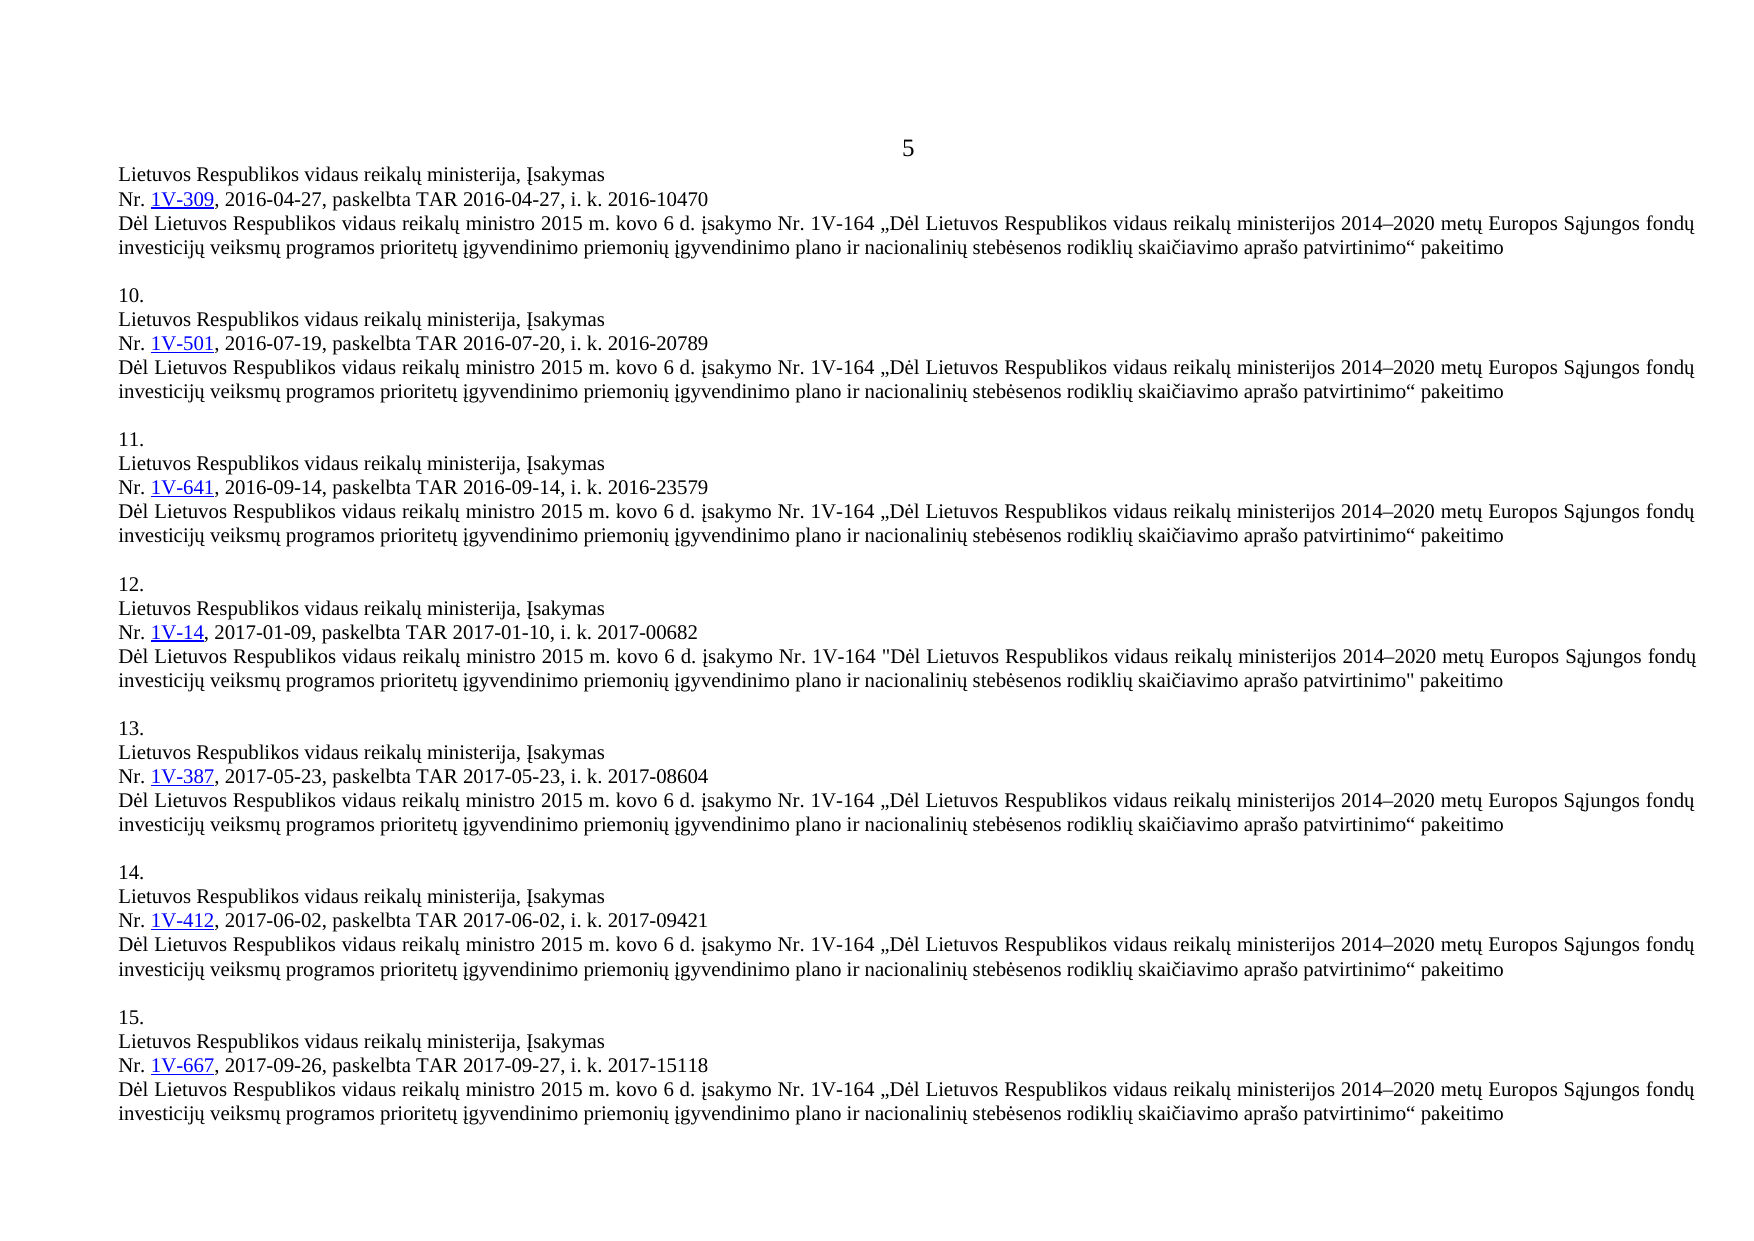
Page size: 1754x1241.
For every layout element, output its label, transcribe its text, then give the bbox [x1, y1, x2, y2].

text Lietuvos Respublikos vidaus reikalų ministerija, Įsakymas [118, 740, 1698, 764]
text 14. [118, 860, 1698, 884]
text Dėl Lietuvos Respublikos vidaus reikalų ministro 2015 m. kovo 6 d. įsakymo Nr. 1V-164 „Dėl Lietuvos Respublikos vidaus reikalų ministerijos 2014–2020 metų Europos Sąjungos fondų investicijų veiksmų programos prioritetų įgyvendinimo priemonių įgyvendinimo plano ir nacionalinių stebėsenos rodiklių skaičiavimo aprašo patvirtinimo“ pakeitimo [118, 499, 1698, 547]
text Dėl Lietuvos Respublikos vidaus reikalų ministro 2015 m. kovo 6 d. įsakymo Nr. 1V-164 „Dėl Lietuvos Respublikos vidaus reikalų ministerijos 2014–2020 metų Europos Sąjungos fondų investicijų veiksmų programos prioritetų įgyvendinimo priemonių įgyvendinimo plano ir nacionalinių stebėsenos rodiklių skaičiavimo aprašo patvirtinimo“ pakeitimo [118, 932, 1698, 981]
text Nr. 1V-309, 2016-04-27, paskelbta TAR 2016-04-27, i. k. 2016-10470 [118, 186, 1698, 211]
text Nr. 1V-387, 2017-05-23, paskelbta TAR 2017-05-23, i. k. 2017-08604 [118, 764, 1698, 788]
text Lietuvos Respublikos vidaus reikalų ministerija, Įsakymas [118, 162, 1698, 186]
text 12. [118, 571, 1698, 596]
text Dėl Lietuvos Respublikos vidaus reikalų ministro 2015 m. kovo 6 d. įsakymo Nr. 1V-164 "Dėl Lietuvos Respublikos vidaus reikalų ministerijos 2014–2020 metų Europos Sąjungos fondų investicijų veiksmų programos prioritetų įgyvendinimo priemonių įgyvendinimo plano ir nacionalinių stebėsenos rodiklių skaičiavimo aprašo patvirtinimo" pakeitimo [118, 644, 1698, 692]
text Dėl Lietuvos Respublikos vidaus reikalų ministro 2015 m. kovo 6 d. įsakymo Nr. 1V-164 „Dėl Lietuvos Respublikos vidaus reikalų ministerijos 2014–2020 metų Europos Sąjungos fondų investicijų veiksmų programos prioritetų įgyvendinimo priemonių įgyvendinimo plano ir nacionalinių stebėsenos rodiklių skaičiavimo aprašo patvirtinimo“ pakeitimo [118, 211, 1698, 259]
text 15. [118, 1004, 1698, 1029]
text Nr. 1V-641, 2016-09-14, paskelbta TAR 2016-09-14, i. k. 2016-23579 [118, 475, 1698, 499]
text Nr. 1V-412, 2017-06-02, paskelbta TAR 2017-06-02, i. k. 2017-09421 [118, 908, 1698, 932]
text Lietuvos Respublikos vidaus reikalų ministerija, Įsakymas [118, 596, 1698, 619]
text Nr. 1V-501, 2016-07-19, paskelbta TAR 2016-07-20, i. k. 2016-20789 [118, 331, 1698, 355]
text Nr. 1V-14, 2017-01-09, paskelbta TAR 2017-01-10, i. k. 2017-00682 [118, 619, 1698, 644]
text Dėl Lietuvos Respublikos vidaus reikalų ministro 2015 m. kovo 6 d. įsakymo Nr. 1V-164 „Dėl Lietuvos Respublikos vidaus reikalų ministerijos 2014–2020 metų Europos Sąjungos fondų investicijų veiksmų programos prioritetų įgyvendinimo priemonių įgyvendinimo plano ir nacionalinių stebėsenos rodiklių skaičiavimo aprašo patvirtinimo“ pakeitimo [118, 788, 1698, 836]
text Lietuvos Respublikos vidaus reikalų ministerija, Įsakymas [118, 1029, 1698, 1053]
text 13. [118, 716, 1698, 740]
text 10. [118, 283, 1698, 307]
text Lietuvos Respublikos vidaus reikalų ministerija, Įsakymas [118, 884, 1698, 908]
text Lietuvos Respublikos vidaus reikalų ministerija, Įsakymas [118, 307, 1698, 331]
text 11. [118, 427, 1698, 451]
text Lietuvos Respublikos vidaus reikalų ministerija, Įsakymas [118, 451, 1698, 475]
text Dėl Lietuvos Respublikos vidaus reikalų ministro 2015 m. kovo 6 d. įsakymo Nr. 1V-164 „Dėl Lietuvos Respublikos vidaus reikalų ministerijos 2014–2020 metų Europos Sąjungos fondų investicijų veiksmų programos prioritetų įgyvendinimo priemonių įgyvendinimo plano ir nacionalinių stebėsenos rodiklių skaičiavimo aprašo patvirtinimo“ pakeitimo [118, 1077, 1698, 1125]
text Dėl Lietuvos Respublikos vidaus reikalų ministro 2015 m. kovo 6 d. įsakymo Nr. 1V-164 „Dėl Lietuvos Respublikos vidaus reikalų ministerijos 2014–2020 metų Europos Sąjungos fondų investicijų veiksmų programos prioritetų įgyvendinimo priemonių įgyvendinimo plano ir nacionalinių stebėsenos rodiklių skaičiavimo aprašo patvirtinimo“ pakeitimo [118, 355, 1698, 403]
text Nr. 1V-667, 2017-09-26, paskelbta TAR 2017-09-27, i. k. 2017-15118 [118, 1053, 1698, 1077]
